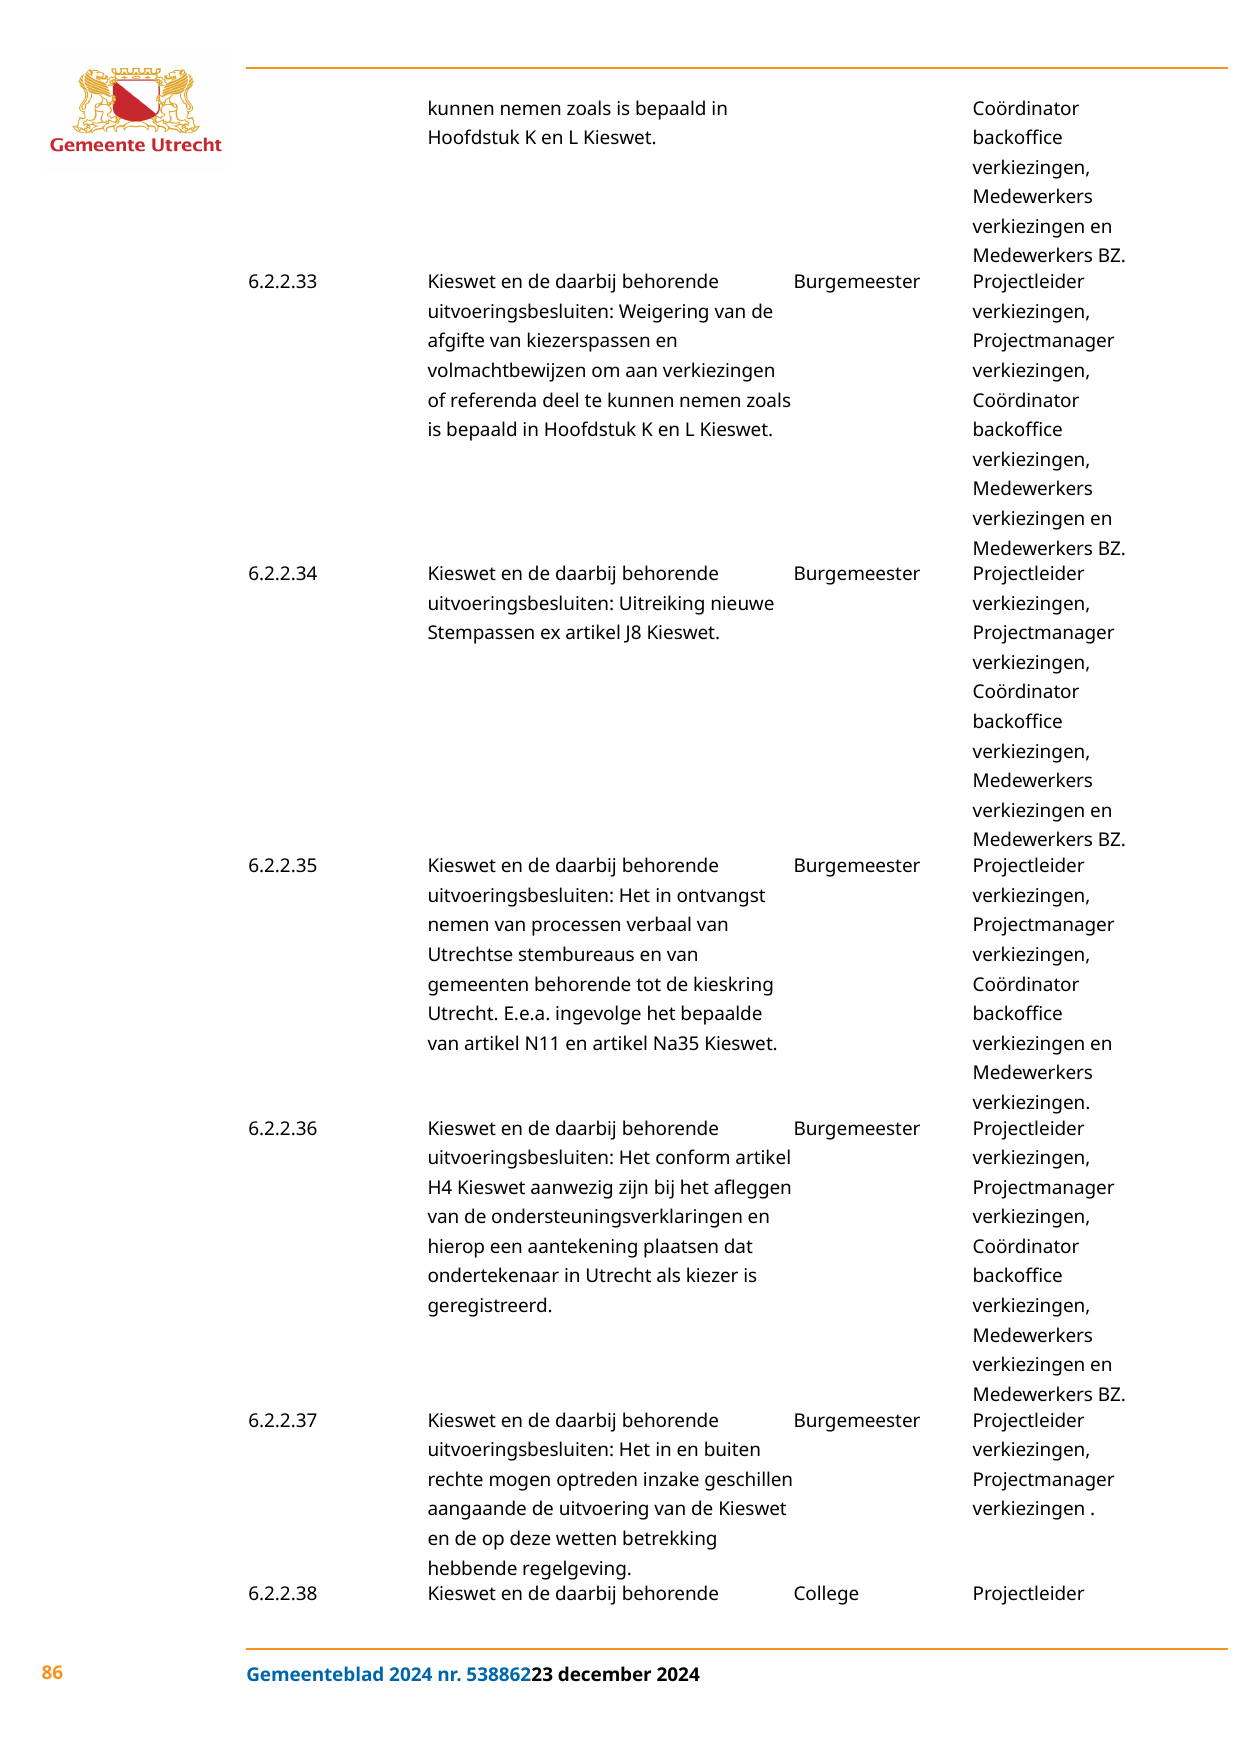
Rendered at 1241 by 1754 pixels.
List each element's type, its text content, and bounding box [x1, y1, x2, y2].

table_cell Burgemeester [793, 1407, 972, 1580]
table_cell Kieswet en de daarbij behorende uitvoeringsbesluiten: Weigering van de afgifte van kiezerspassen en volmachtbewijzen om aan verkiezingen of referenda deel te kunnen nemen zoals is bepaald in Hoofdstuk K en L Kieswet. [427, 269, 793, 560]
table_cell Kieswet en de daarbij behorende [427, 1580, 793, 1606]
table_cell Projectleider verkiezingen, Projectmanager verkiezingen, Coördinator backoffice verkiezingen, Medewerkers verkiezingen en Medewerkers BZ. [973, 560, 1152, 852]
table_cell Burgemeester [793, 853, 972, 1115]
table_cell 6.2.2.35 [248, 853, 427, 1115]
table_cell Projectleider verkiezingen, Projectmanager verkiezingen, Coördinator backoffice verkiezingen, Medewerkers verkiezingen en Medewerkers BZ. [973, 269, 1152, 560]
table_cell Kieswet en de daarbij behorende uitvoeringsbesluiten: Het conform artikel H4 Kieswet aanwezig zijn bij het afleggen van de ondersteuningsverklaringen en hierop een aantekening plaatsen dat ondertekenaar in Utrecht als kiezer is geregistreerd. [427, 1115, 793, 1407]
table_cell 6.2.2.34 [248, 560, 427, 852]
table_cell Projectleider verkiezingen, Projectmanager verkiezingen, Coördinator backoffice verkiezingen en Medewerkers verkiezingen. [973, 853, 1152, 1115]
table_cell Projectleider [973, 1580, 1152, 1606]
table_cell 6.2.2.36 [248, 1115, 427, 1407]
table_cell Kieswet en de daarbij behorende uitvoeringsbesluiten: Uitreiking nieuwe Stempassen ex artikel J8 Kieswet. [427, 560, 793, 852]
table_cell 6.2.2.38 [248, 1580, 427, 1606]
table_cell Burgemeester [793, 269, 972, 560]
picture [41, 47, 231, 172]
table_cell [248, 95, 427, 268]
table_cell Kieswet en de daarbij behorende uitvoeringsbesluiten: Het in ontvangst nemen van processen verbaal van Utrechtse stembureaus en van gemeenten behorende tot de kieskring Utrecht. E.e.a. ingevolge het bepaalde van artikel N11 en artikel Na35 Kieswet. [427, 853, 793, 1115]
table_cell Coördinator backoffice verkiezingen, Medewerkers verkiezingen en Medewerkers BZ. [973, 95, 1152, 268]
table_cell Kieswet en de daarbij behorende uitvoeringsbesluiten: Het in en buiten rechte mogen optreden inzake geschillen aangaande de uitvoering van de Kieswet en de op deze wetten betrekking hebbende regelgeving. [427, 1407, 793, 1580]
table_cell Burgemeester [793, 1115, 972, 1407]
table_cell Projectleider verkiezingen, Projectmanager verkiezingen . [973, 1407, 1152, 1580]
table_cell 6.2.2.33 [248, 269, 427, 560]
table_cell College [793, 1580, 972, 1606]
table_cell Burgemeester [793, 560, 972, 852]
table_cell 6.2.2.37 [248, 1407, 427, 1580]
table_cell Projectleider verkiezingen, Projectmanager verkiezingen, Coördinator backoffice verkiezingen, Medewerkers verkiezingen en Medewerkers BZ. [973, 1115, 1152, 1407]
table_cell [793, 95, 972, 268]
table_cell kunnen nemen zoals is bepaald in Hoofdstuk K en L Kieswet. [427, 95, 793, 268]
